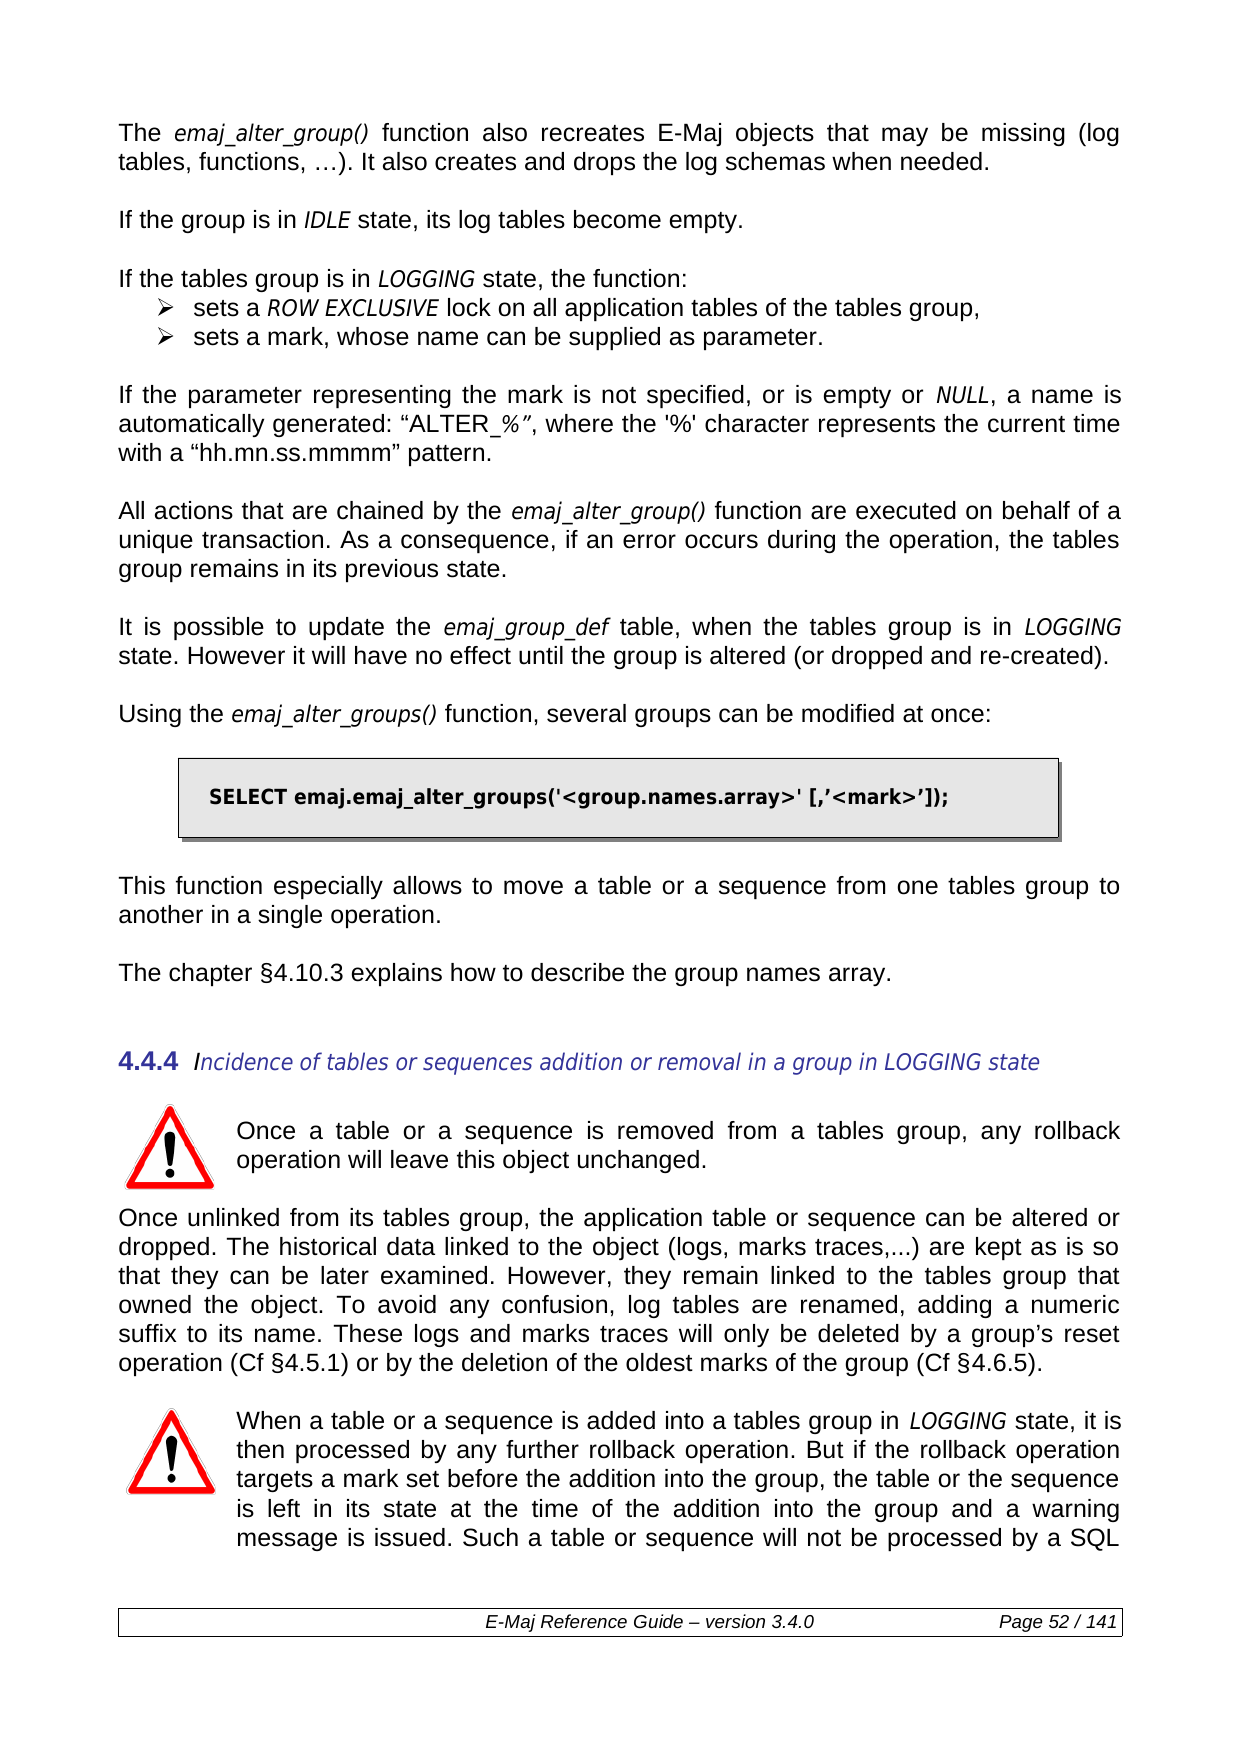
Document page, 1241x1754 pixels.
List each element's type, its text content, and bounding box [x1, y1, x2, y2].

text Once unlinked from its tables group, the application table or sequence can be altered or dropped. The historical data linked to the object (logs, marks traces,...) are kept as is so that they can be later examined. However, they remain linked to the tables group that owned the object. To avoid any confusion, log tables are renamed, adding a numeric suffix to its name. These logs and marks traces will only be deleted by a group’s reset operation (Cf §4.5.1) or by the deletion of the oldest marks of the group (Cf §4.6.5). [118, 1203, 1122, 1377]
list sets a mark, whose name can be supplied as parameter. [156, 322, 1122, 351]
text If the group is in IDLE state, its log tables become empty. [118, 205, 1122, 234]
picture [124, 1104, 215, 1190]
subtitle Incidence of tables or sequences addition or removal in a group in LOGGING state [118, 1045, 1122, 1076]
text This function especially allows to move a table or a sequence from one tables group to another in a single operation. [118, 871, 1122, 929]
text It is possible to update the emaj_group_def table, when the tables group is in LOGGING state. However it will have no effect until the group is altered (or dropped and re-created). [118, 612, 1122, 670]
picture [126, 1408, 216, 1495]
text The chapter §4.10.3 explains how to describe the group names array. [118, 958, 1122, 987]
list sets a ROW EXCLUSIVE lock on all application tables of the tables group, [156, 292, 1122, 322]
text The emaj_alter_group() function also recreates E-Maj objects that may be missing (log tables, functions, …). It also creates and drops the log schemas when needed. [118, 118, 1122, 176]
text If the parameter representing the mark is not specified, or is empty or NULL, a name is automatically generated: “ALTER_%”, where the '%' character represents the current time with a “hh.mn.ss.mmmm” pattern. [118, 380, 1122, 467]
text If the tables group is in LOGGING state, the function: [118, 263, 1122, 292]
text Using the emaj_alter_groups() function, several groups can be modified at once: [118, 699, 1122, 728]
text SELECT emaj.emaj_alter_groups('<group.names.array>' [,’<mark>’]); [179, 782, 1058, 806]
text All actions that are chained by the emaj_alter_group() function are executed on behalf of a unique transaction. As a consequence, if an error occurs during the operation, the tables group remains in its previous state. [118, 496, 1122, 583]
text When a table or a sequence is added into a tables group in LOGGING state, it is then processed by any further rollback operation. But if the rollback operation targets a mark set before the addition into the group, the table or the sequence is left in its state at the time of the addition into the group and a warning message is issued. Such a table or sequence will not be processed by a SQL [236, 1406, 1122, 1552]
text Once a table or a sequence is removed from a tables group, any rollback operation will leave this object unchanged. [236, 1116, 1122, 1174]
